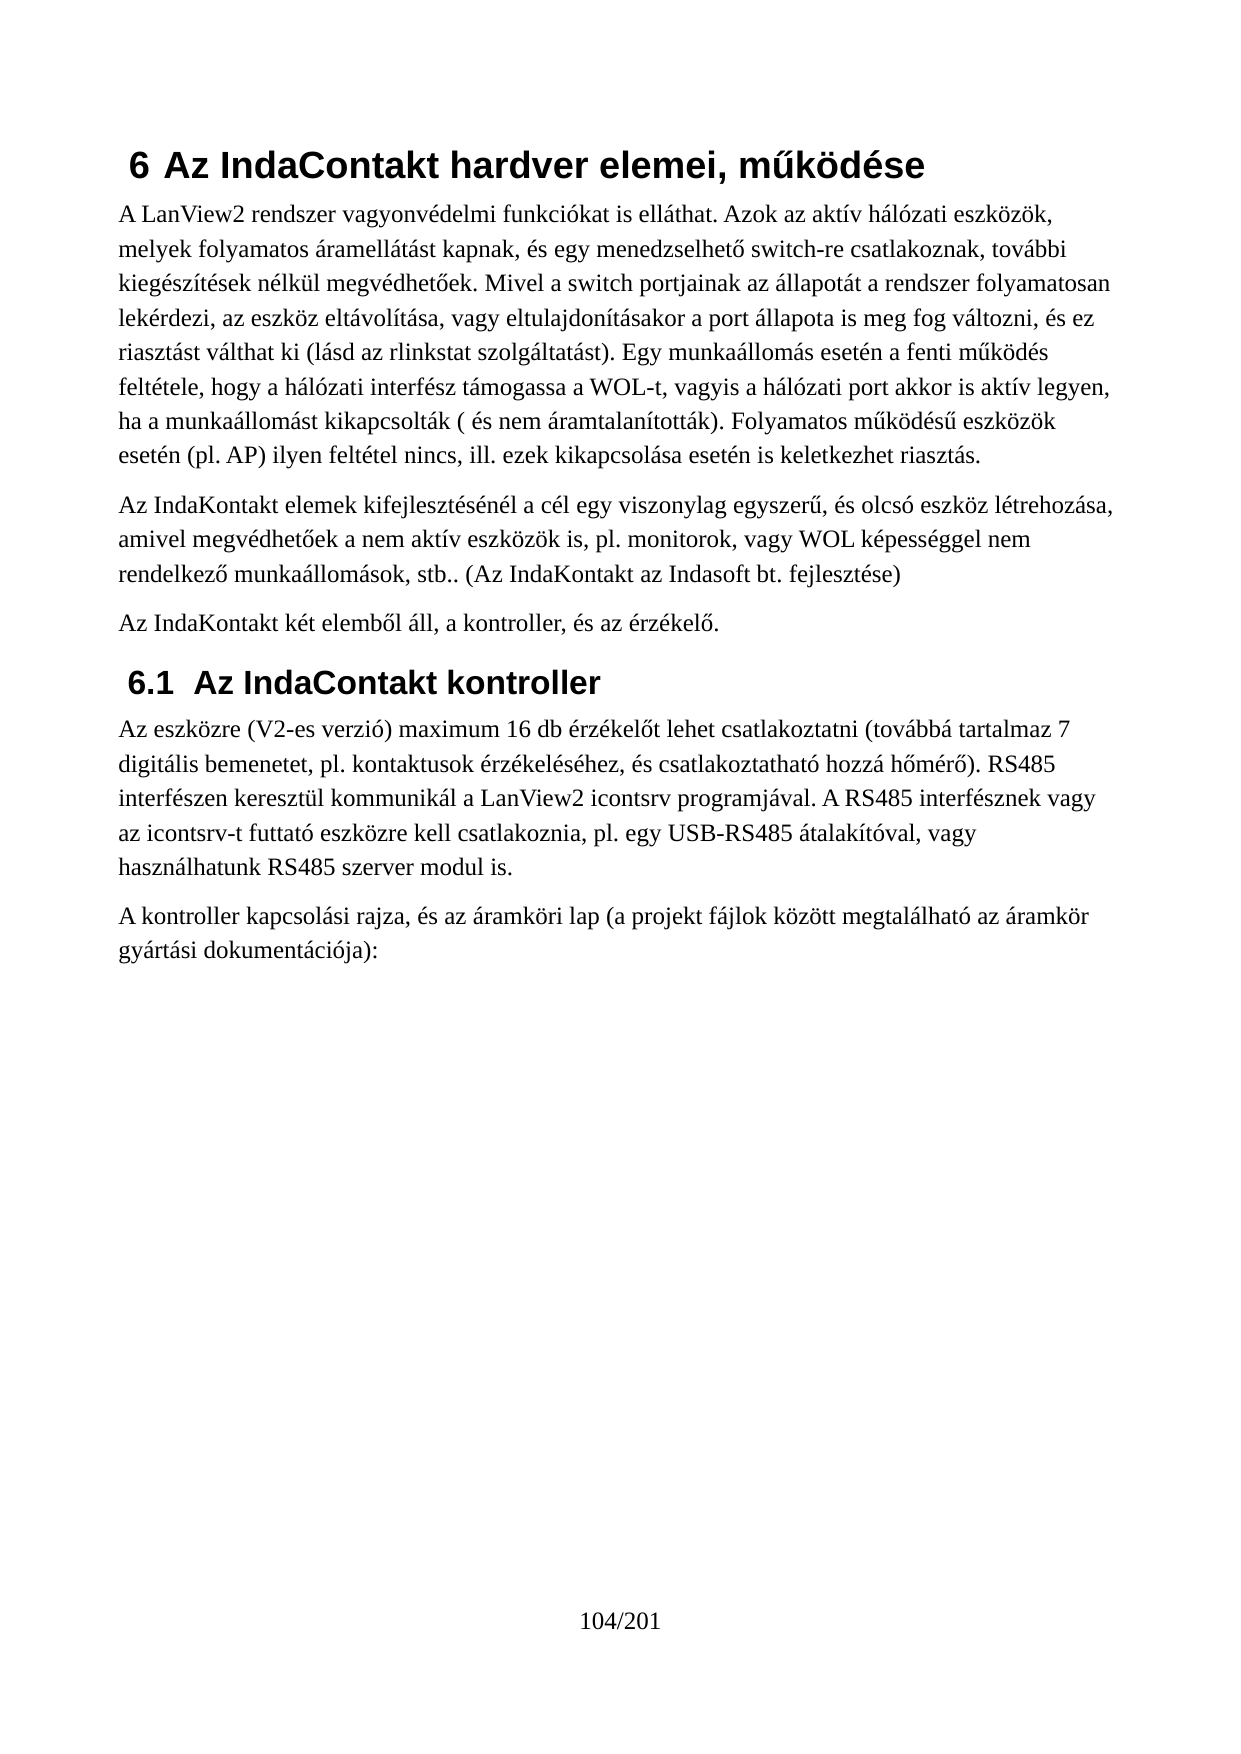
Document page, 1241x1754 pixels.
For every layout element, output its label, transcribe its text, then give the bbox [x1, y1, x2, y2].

subtitle Az IndaContakt hardver elemei, működése [118, 143, 1122, 187]
text Az eszközre (V2-es verzió) maximum 16 db érzékelőt lehet csatlakoztatni (továbbá tartalmaz 7 digitális bemenetet, pl. kontaktusok érzékeléséhez, és csatlakoztatható hozzá hőmérő). RS485 interfészen keresztül kommunikál a LanView2 icontsrv programjával. A RS485 interfésznek vagy az icontsrv-t futtató eszközre kell csatlakoznia, pl. egy USB-RS485 átalakítóval, vagy használhatunk RS485 szerver modul is. [118, 714, 1122, 881]
text Az IndaKontakt elemek kifejlesztésénél a cél egy viszonylag egyszerű, és olcsó eszköz létrehozása, amivel megvédhetőek a nem aktív eszközök is, pl. monitorok, vagy WOL képességgel nem rendelkező munkaállomások, stb.. (Az IndaKontakt az Indasoft bt. fejlesztése) [118, 490, 1122, 587]
text Az IndaKontakt két elemből áll, a kontroller, és az érzékelő. [118, 608, 1122, 636]
subtitle Az IndaContakt kontroller [118, 663, 1122, 702]
text A kontroller kapcsolási rajza, és az áramköri lap (a projekt fájlok között megtalálható az áramkör gyártási dokumentációja): [118, 901, 1122, 964]
text A LanView2 rendszer vagyonvédelmi funkciókat is elláthat. Azok az aktív hálózati eszközök, melyek folyamatos áramellátást kapnak, és egy menedzselhető switch-re csatlakoznak, további kiegészítések nélkül megvédhetőek. Mivel a switch portjainak az állapotát a rendszer folyamatosan lekérdezi, az eszköz eltávolítása, vagy eltulajdonításakor a port állapota is meg fog változni, és ez riasztást válthat ki (lásd az rlinkstat szolgáltatást). Egy munkaállomás esetén a fenti működés feltétele, hogy a hálózati interfész támogassa a WOL-t, vagyis a hálózati port akkor is aktív legyen, ha a munkaállomást kikapcsolták ( és nem áramtalanították). Folyamatos működésű eszközök esetén (pl. AP) ilyen feltétel nincs, ill. ezek kikapcsolása esetén is keletkezhet riasztás. [118, 199, 1122, 469]
